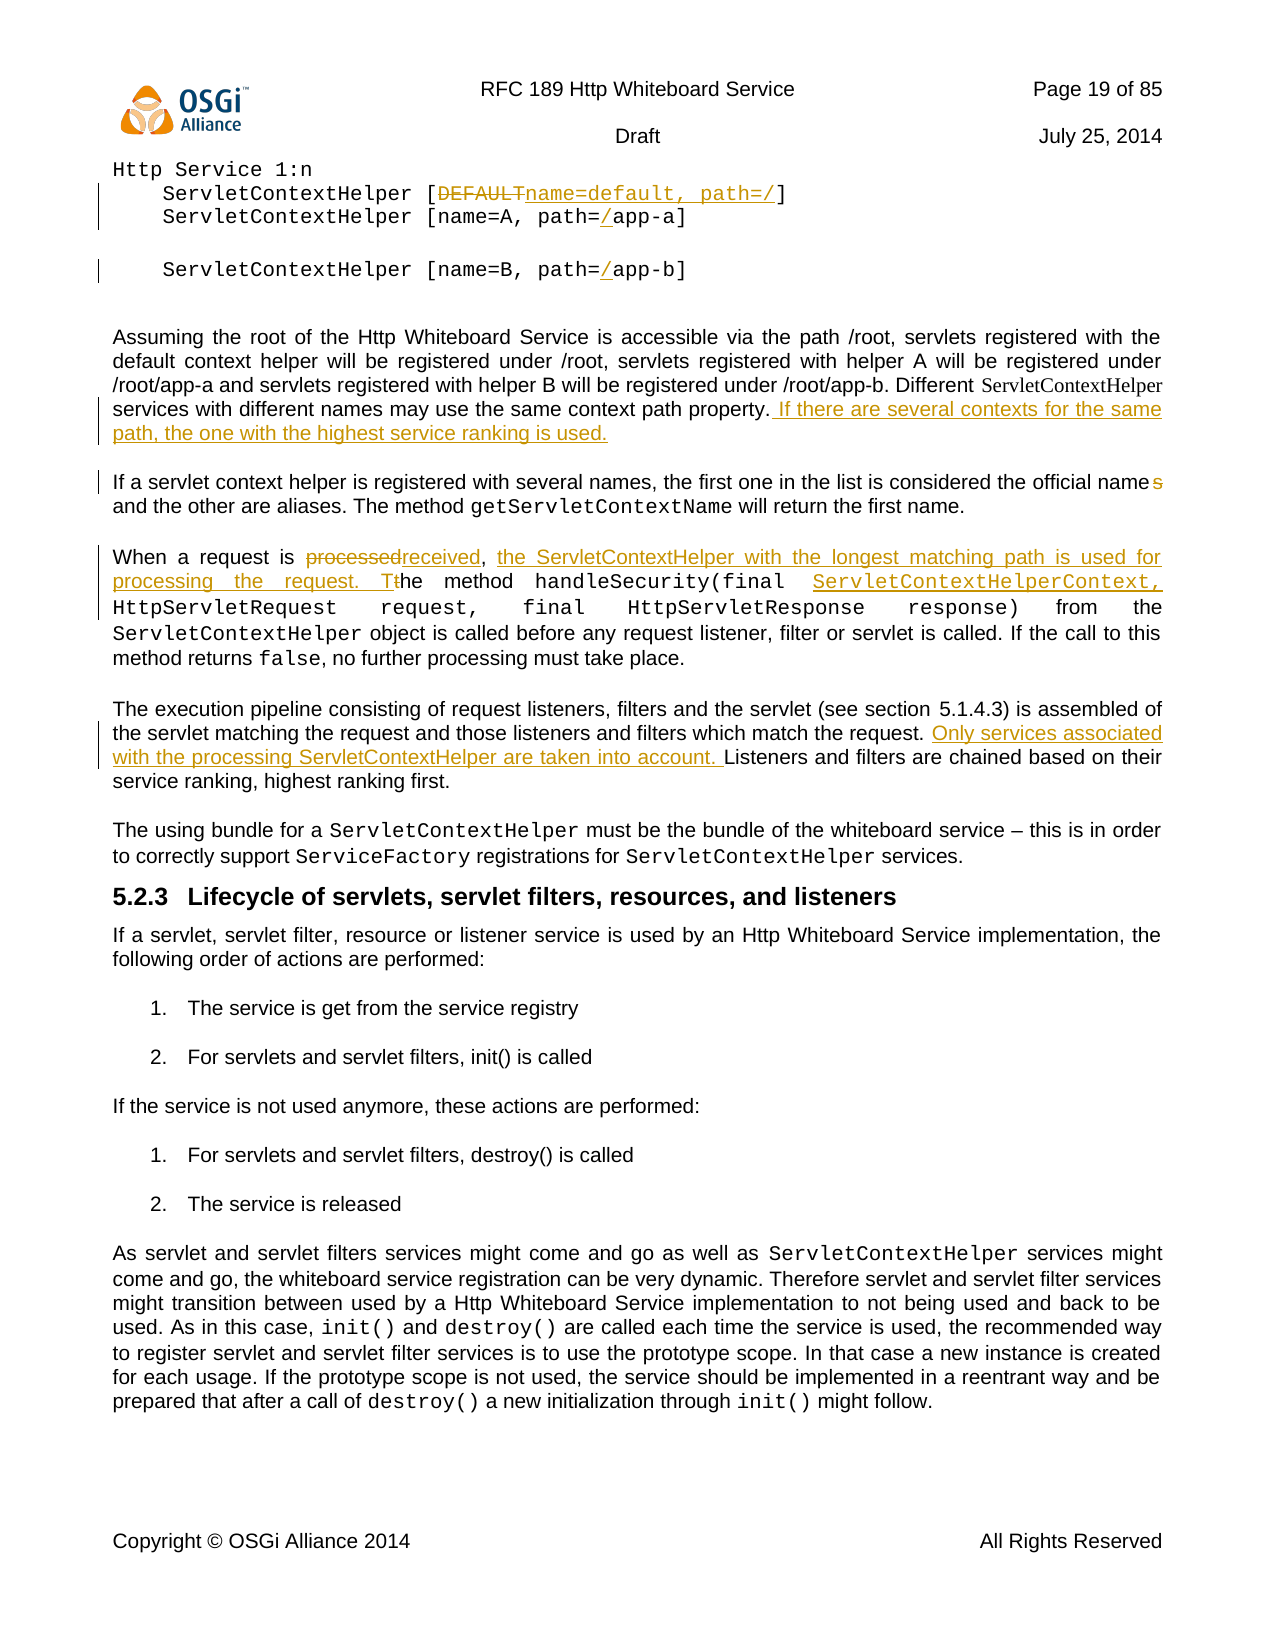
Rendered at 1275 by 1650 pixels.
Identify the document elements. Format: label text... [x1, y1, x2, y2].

text If a servlet, servlet filter, resource or listener service is used by an Http Whiteboard Service implementation, the following order of actions are performed: [112, 923, 1162, 971]
list For servlets and servlet filters, destroy() is called [150, 1143, 1162, 1167]
list For servlets and servlet filters, init() is called [150, 1045, 1162, 1069]
text ServletContextHelper [name=A, path=/app-a] [112, 206, 1162, 230]
text If the service is not used anymore, these actions are performed: [112, 1094, 1162, 1118]
text The using bundle for a ServletContextHelper must be the bundle of the whiteboard service – this is in order to correctly support ServiceFactory registrations for ServletContextHelper services. [112, 818, 1162, 869]
text Http Service 1:n [112, 159, 1162, 183]
text ServletContextHelper [name=default, path=/] [112, 183, 1162, 206]
text The execution pipeline consisting of request listeners, filters and the servlet (see section 5.1.4.3) is assembled of the servlet matching the request and those listeners and filters which match the request. Only services associated with the processing ServletContextHelper are taken into account. Listeners and filters are chained based on their service ranking, highest ranking first. [112, 697, 1162, 793]
list The service is get from the service registry [150, 996, 1162, 1020]
text Assuming the root of the Http Whiteboard Service is accessible via the path /root, servlets registered with the default context helper will be registered under /root, servlets registered with helper A will be registered under /root/app-a and servlets registered with helper B will be registered under /root/app-b. Different ServletContextHelper services with different names may use the same context path property. If there are several contexts for the same path, the one with the highest service ranking is used. [112, 325, 1162, 445]
text ServletContextHelper [name=B, path=/app-b] [112, 259, 1162, 283]
text If a servlet context helper is registered with several names, the first one in the list is considered the official name and the other are aliases. The method getServletContextName will return the first name. [112, 470, 1162, 520]
text As servlet and servlet filters services might come and go as well as ServletContextHelper services might come and go, the whiteboard service registration can be very dynamic. Therefore servlet and servlet filter services might transition between used by a Http Whiteboard Service implementation to not being used and back to be used. As in this case, init() and destroy() are called each time the service is used, the recommended way to register servlet and servlet filter services is to use the prototype scope. In that case a new instance is created for each usage. If the prototype scope is not used, the service should be implemented in a reentrant way and be prepared that after a call of destroy() a new initialization through init() might follow. [112, 1241, 1162, 1414]
text When a request is received, the ServletContextHelper with the longest matching path is used for processing the request. The method handleSecurity(final ServletContextHelperContext, HttpServletRequest request, final HttpServletResponse response) from the ServletContextHelper object is called before any request listener, filter or servlet is called. If the call to this method returns false, no further processing must take place. [112, 545, 1162, 672]
subtitle Lifecycle of servlets, servlet filters, resources, and listeners [112, 882, 1162, 911]
list The service is released [150, 1192, 1162, 1216]
picture [113, 78, 257, 142]
